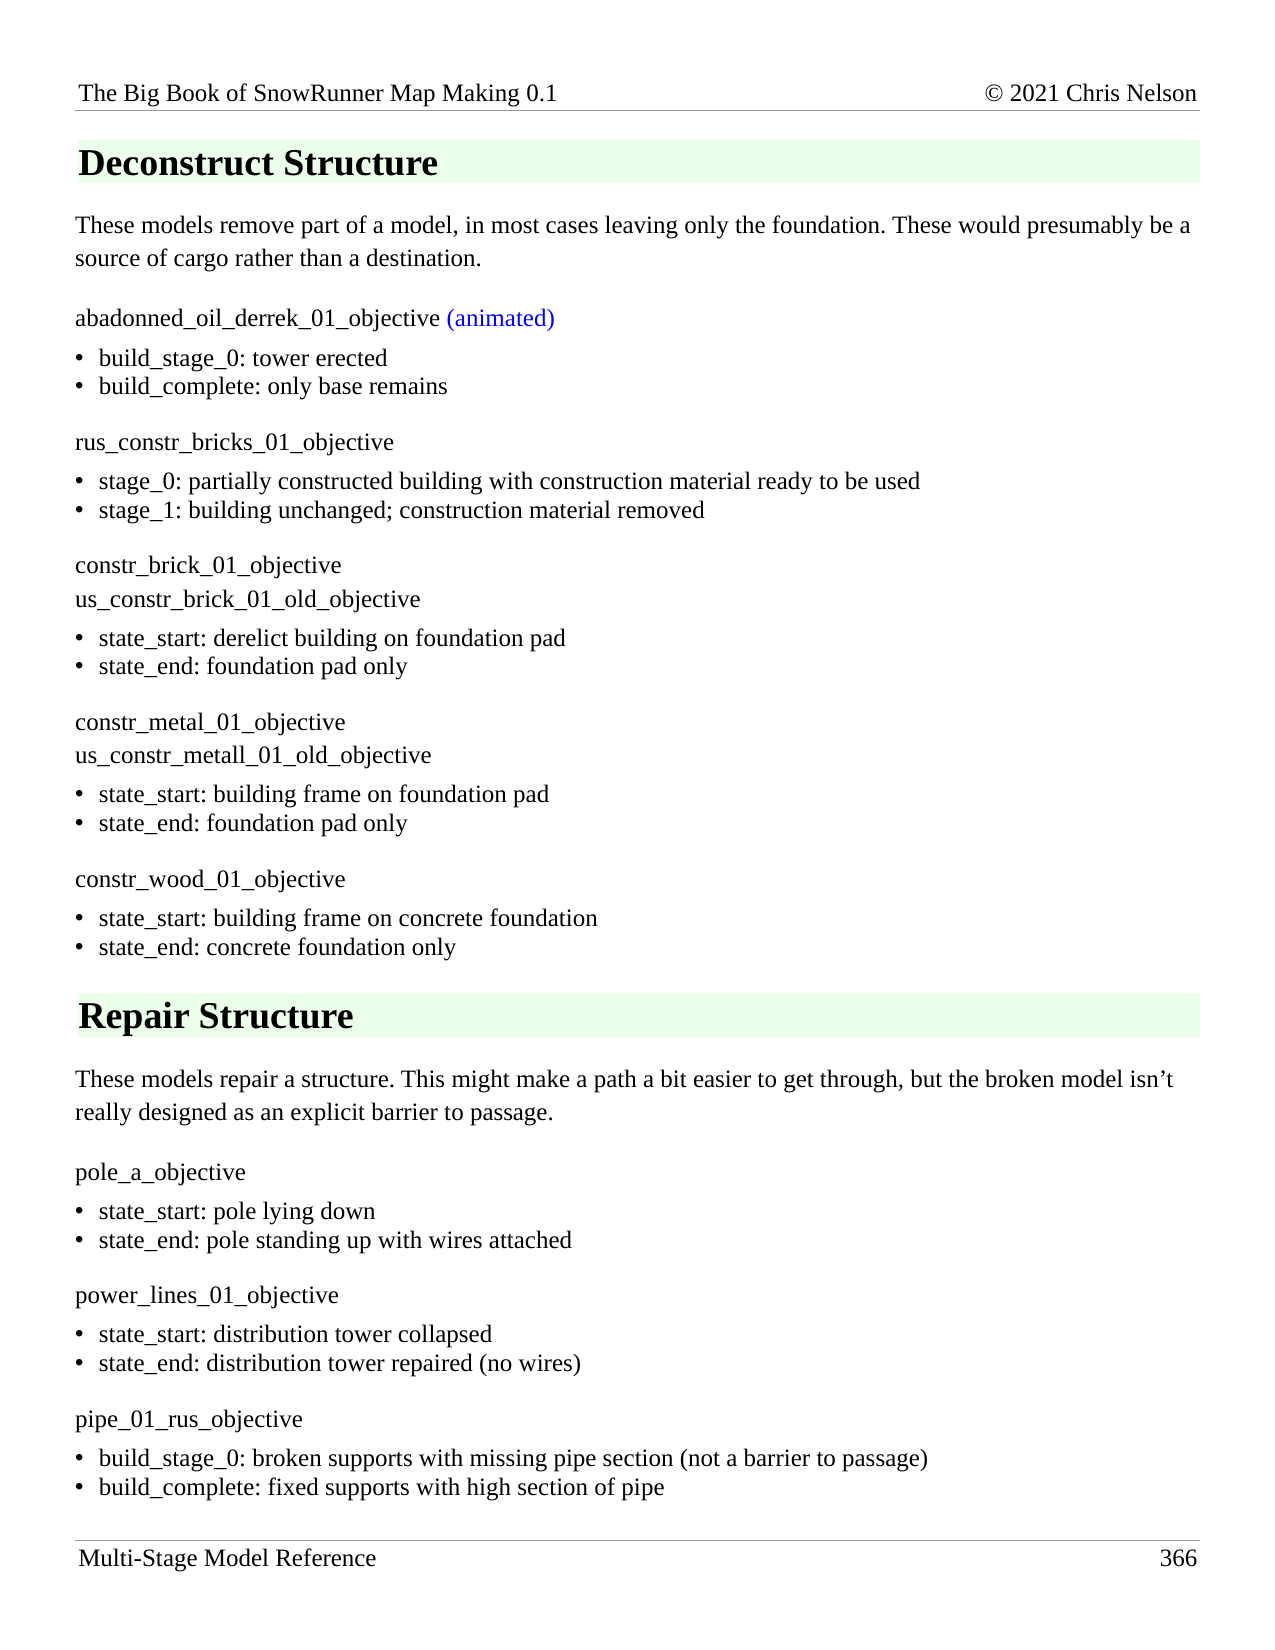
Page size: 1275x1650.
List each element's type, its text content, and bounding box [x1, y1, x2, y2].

list stage_0: partially constructed building with construction material ready to be used [75, 466, 1200, 495]
subtitle pipe_01_rus_objective [75, 1404, 1200, 1433]
subtitle rus_constr_bricks_01_objective [75, 427, 1200, 456]
subtitle abadonned_oil_derrek_01_objective (animated) [75, 303, 1200, 332]
subtitle pole_a_objective [75, 1157, 1200, 1186]
text These models repair a structure. This might make a path a bit easier to get through, but the broken model isn’t really designed as an explicit barrier to passage. [75, 1064, 1200, 1126]
list build_complete: only base remains [75, 371, 1200, 400]
text These models remove part of a model, in most cases leaving only the foundation. These would presumably be a source of cargo rather than a destination. [75, 211, 1200, 272]
list state_end: foundation pad only [75, 808, 1200, 837]
list stage_1: building unchanged; construction material removed [75, 495, 1200, 524]
list build_complete: fixed supports with high section of pipe [75, 1472, 1200, 1501]
list state_start: distribution tower collapsed [75, 1319, 1200, 1348]
list build_stage_0: broken supports with missing pipe section (not a barrier to passage) [75, 1443, 1200, 1472]
list state_end: pole standing up with wires attached [75, 1225, 1200, 1253]
list state_start: derelict building on foundation pad [75, 623, 1200, 651]
subtitle constr_wood_01_objective [75, 864, 1200, 892]
subtitle Deconstruct Structure [78, 140, 1200, 183]
list state_end: distribution tower repaired (no wires) [75, 1348, 1200, 1377]
subtitle Repair Structure [78, 993, 1200, 1037]
list state_start: building frame on foundation pad [75, 779, 1200, 808]
list state_start: pole lying down [75, 1196, 1200, 1225]
list state_end: concrete foundation only [75, 932, 1200, 960]
subtitle constr_metal_01_objective us_constr_metall_01_old_objective [75, 707, 1200, 769]
subtitle constr_brick_01_objective us_constr_brick_01_old_objective [75, 551, 1200, 612]
list build_stage_0: tower erected [75, 343, 1200, 371]
list state_start: building frame on concrete foundation [75, 903, 1200, 932]
list state_end: foundation pad only [75, 651, 1200, 680]
subtitle power_lines_01_objective [75, 1281, 1200, 1309]
